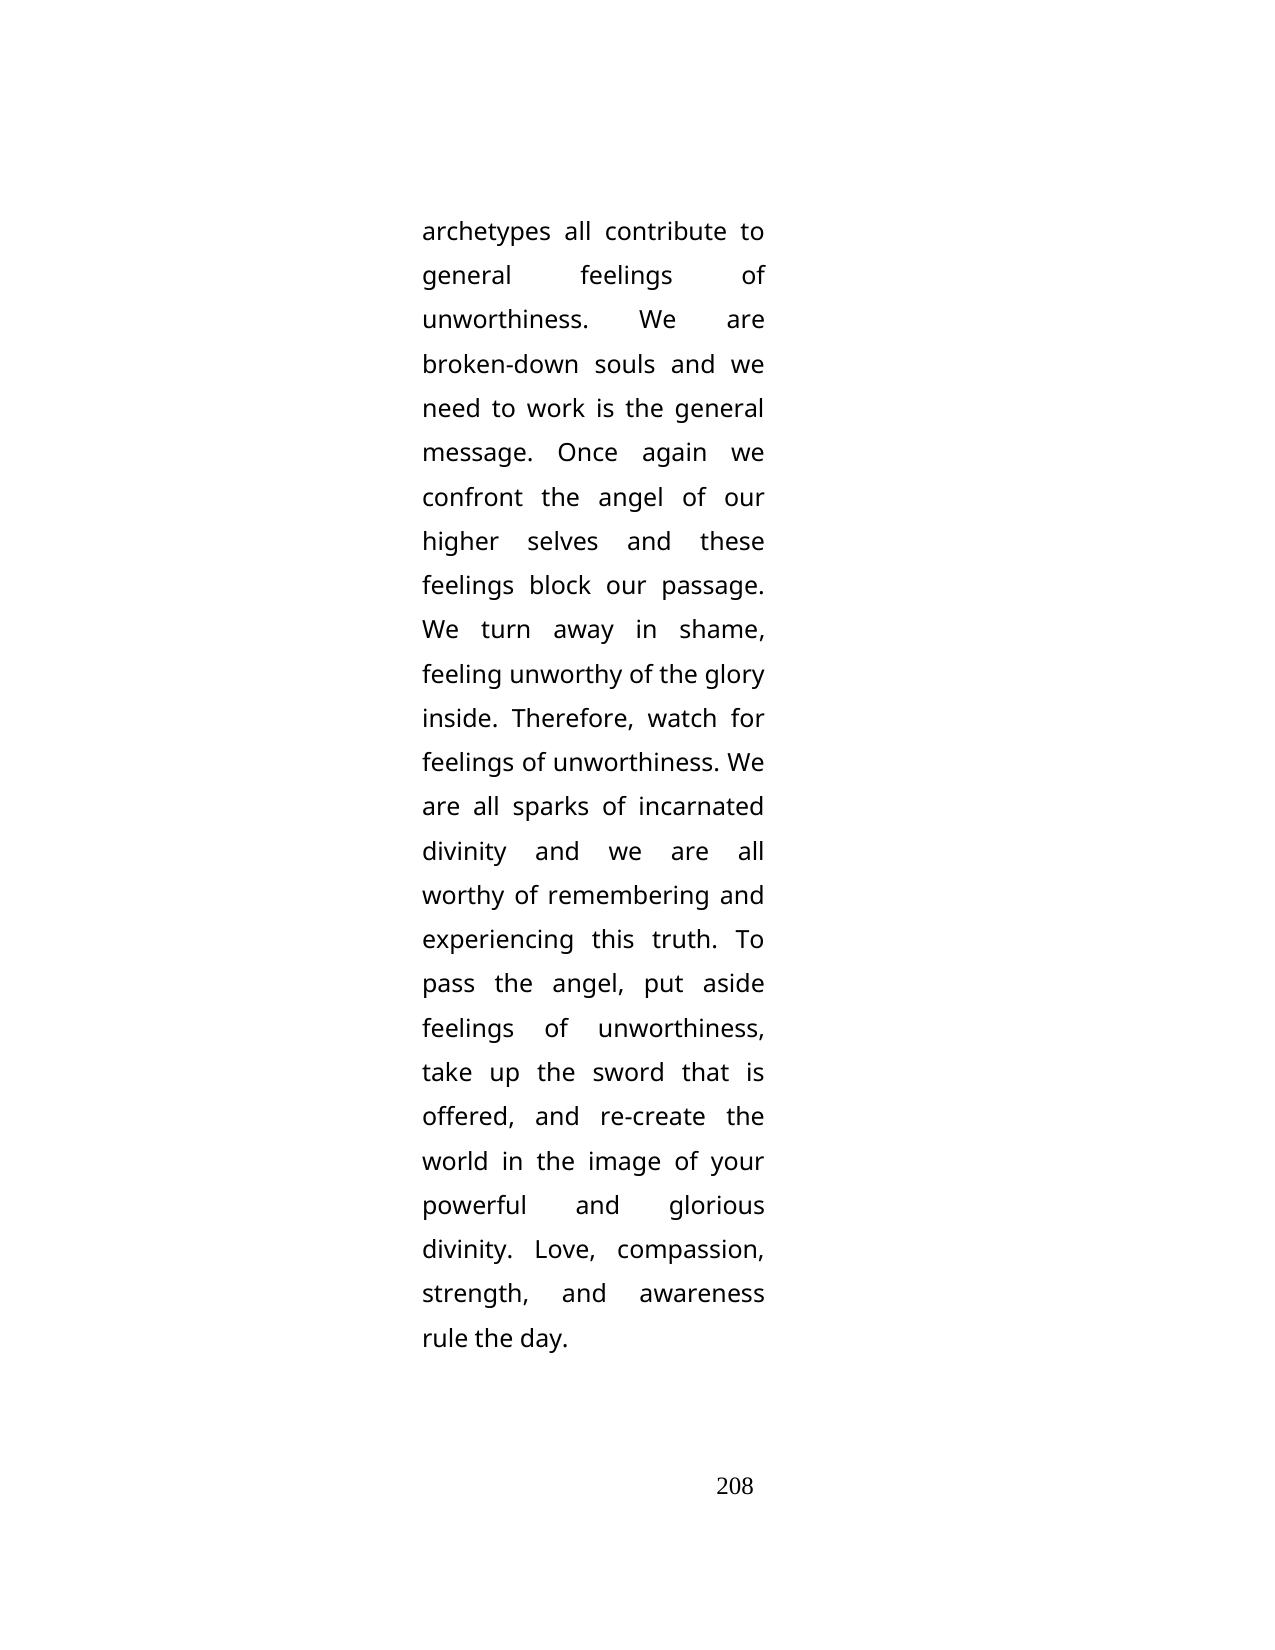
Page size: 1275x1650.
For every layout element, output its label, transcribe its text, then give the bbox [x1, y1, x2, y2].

list archetypes all contribute to general feelings of unworthiness. We are broken-down souls and we need to work is the general message. Once again we confront the angel of our higher selves and these feelings block our passage. We turn away in shame, feeling unworthy of the glory inside. Therefore, watch for feelings of unworthiness. We are all sparks of incarnated divinity and we are all worthy of remembering and experiencing this truth. To pass the angel, put aside feelings of unworthiness, take up the sword that is offered, and re-create the world in the image of your powerful and glorious divinity. Love, compassion, strength, and awareness rule the day. [384, 213, 765, 1354]
